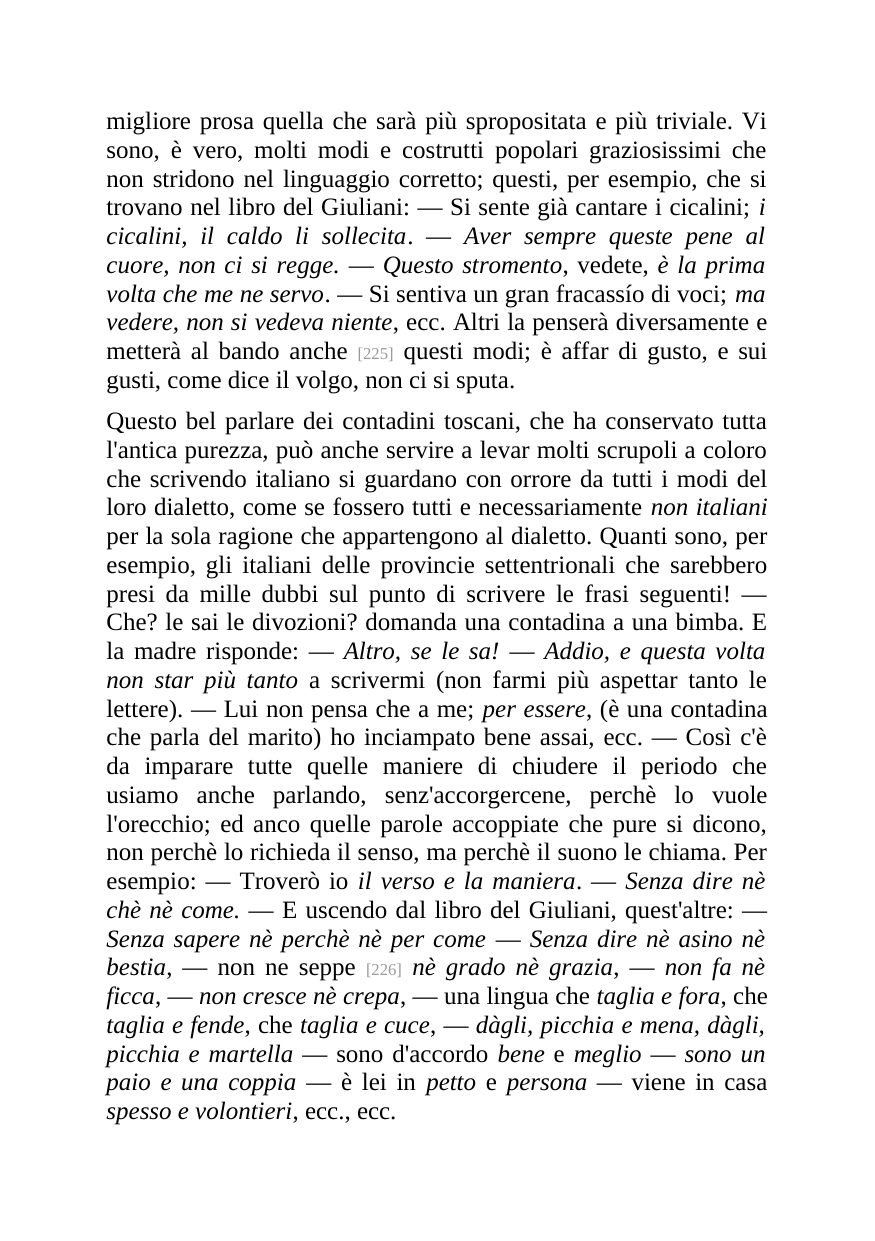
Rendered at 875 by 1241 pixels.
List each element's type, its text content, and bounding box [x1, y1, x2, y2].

text Questo bel parlare dei contadini toscani, che ha conservato tutta l'antica purezza, può anche servire a levar molti scrupoli a coloro che scrivendo italiano si guardano con orrore da tutti i modi del loro dialetto, come se fossero tutti e necessariamente non italiani per la sola ragione che appartengono al dialetto. Quanti sono, per esempio, gli italiani delle provincie settentrionali che sarebbero presi da mille dubbi sul punto di scrivere le frasi seguenti! — Che? le sai le divozioni? domanda una contadina a una bimba. E la madre risponde: — Altro, se le sa! — Addio, e questa volta non star più tanto a scrivermi (non farmi più aspettar tanto le lettere). — Lui non pensa che a me; per essere, (è una contadina che parla del marito) ho inciampato bene assai, ecc. — Così c'è da imparare tutte quelle maniere di chiudere il periodo che usiamo anche parlando, senz'accorgercene, perchè lo vuole l'orecchio; ed anco quelle parole accoppiate che pure si dicono, non perchè lo richieda il senso, ma perchè il suono le chiama. Per esempio: — Troverò io il verso e la maniera. — Senza dire nè chè nè come. — E uscendo dal libro del Giuliani, quest'altre: — Senza sapere nè perchè nè per come — Senza dire nè asino nè bestia, — non ne seppe [226] nè grado nè grazia, — non fa nè ficca, — non cresce nè crepa, — una lingua che taglia e fora, che taglia e fende, che taglia e cuce, — dàgli, picchia e mena, dàgli, picchia e martella — sono d'accordo bene e meglio — sono un paio e una coppia — è lei in petto e persona — viene in casa spesso e volontieri, ecc., ecc. [106, 406, 768, 1125]
text migliore prosa quella che sarà più spropositata e più triviale. Vi sono, è vero, molti modi e costrutti popolari graziosissimi che non stridono nel linguaggio corretto; questi, per esempio, che si trovano nel libro del Giuliani: — Si sente già cantare i cicalini; i cicalini, il caldo li sollecita. — Aver sempre queste pene al cuore, non ci si regge. — Questo stromento, vedete, è la prima volta che me ne servo. — Si sentiva un gran fracassío di voci; ma vedere, non si vedeva niente, ecc. Altri la penserà diversamente e metterà al bando anche [225] questi modi; è affar di gusto, e sui gusti, come dice il volgo, non ci si sputa. [106, 106, 768, 394]
